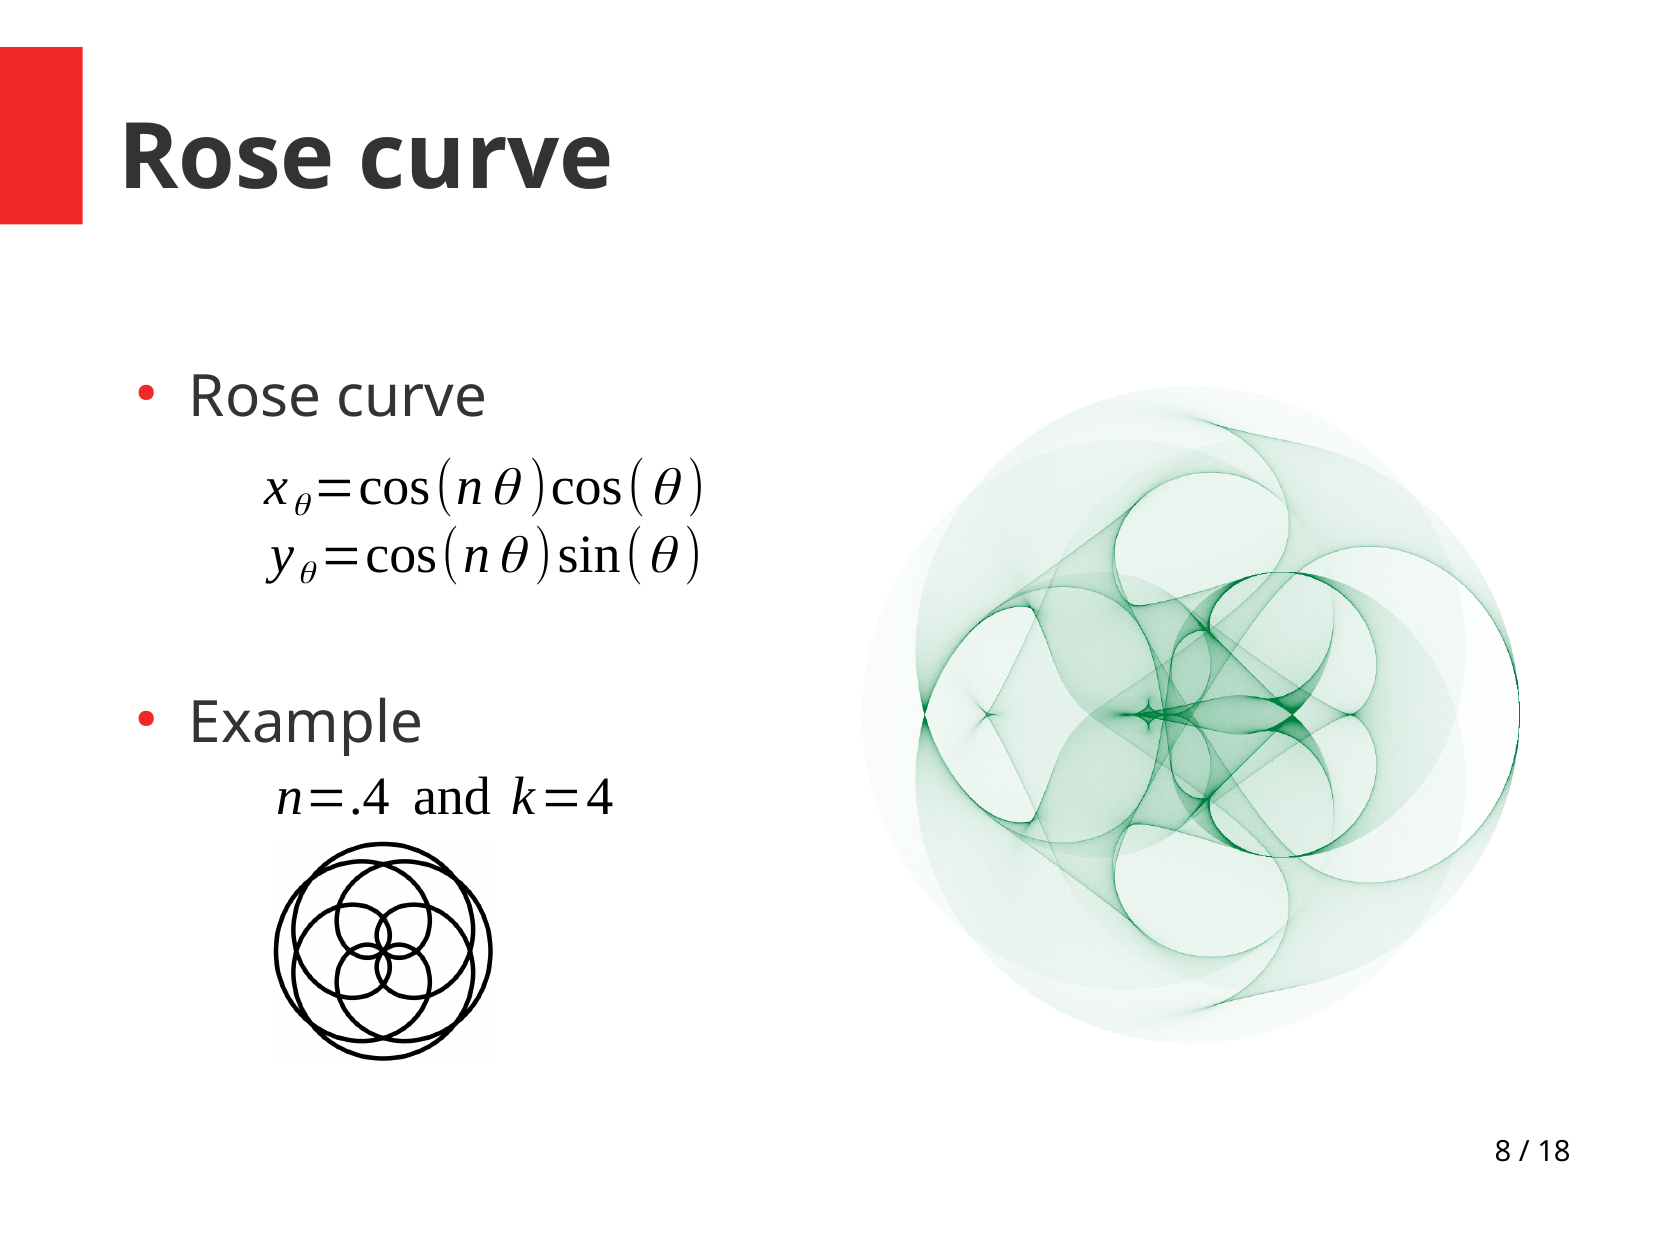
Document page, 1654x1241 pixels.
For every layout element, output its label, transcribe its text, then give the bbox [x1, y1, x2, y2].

chart [270, 766, 622, 827]
list Rose curve Example [118, 354, 810, 1074]
picture [844, 368, 1536, 1060]
chart [255, 455, 712, 588]
title Rose curve [118, 49, 1571, 257]
picture [270, 838, 496, 1064]
